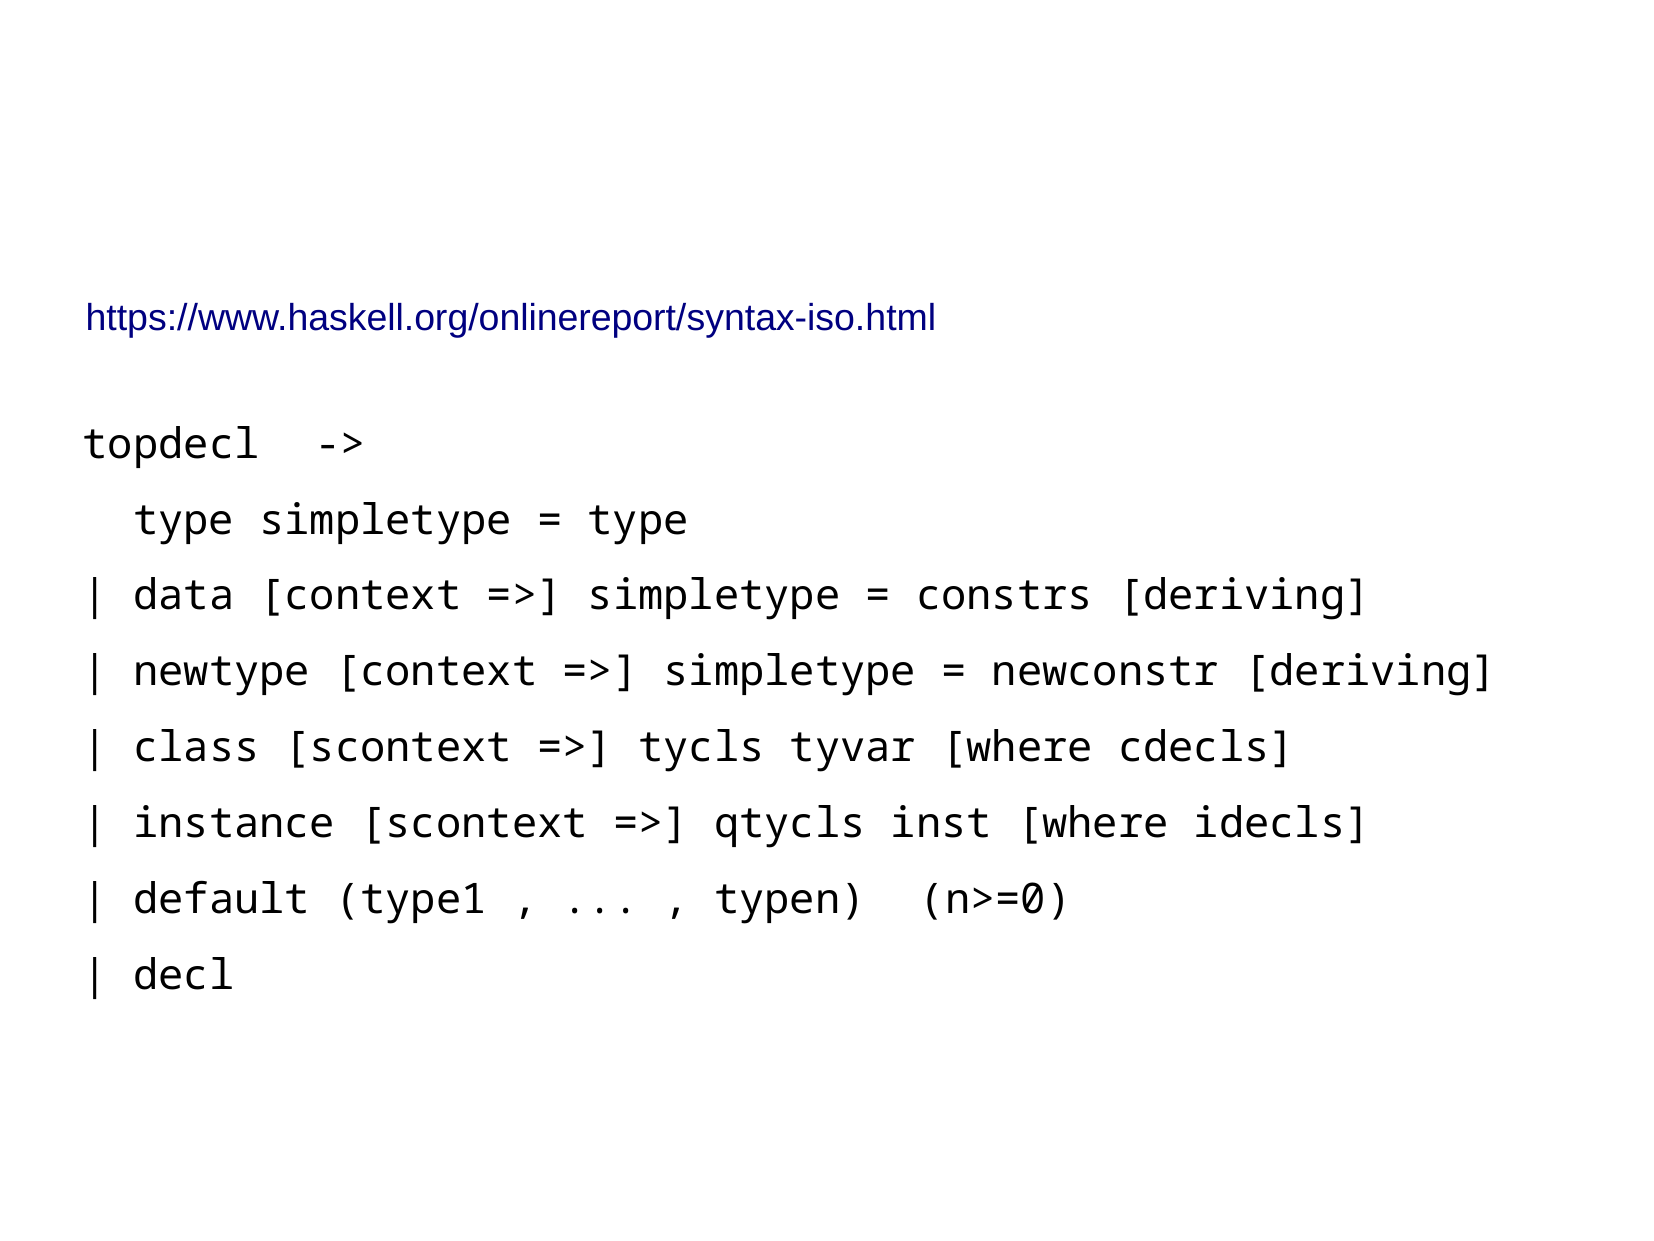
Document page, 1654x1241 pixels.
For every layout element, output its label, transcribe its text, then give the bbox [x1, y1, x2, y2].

list topdecl -> type simpletype = type | data [context =>] simpletype = constrs [deriving] | newtype [context =>] simpletype = newconstr [deriving] | class [scontext =>] tycls tyvar [where cdecls] | instance [scontext =>] qtycls inst [where idecls] | default (type1 , ... , typen) (n>=0) | decl [82, 413, 1571, 1010]
text_box https://www.haskell.org/onlinereport/syntax-iso.html [70, 289, 949, 384]
